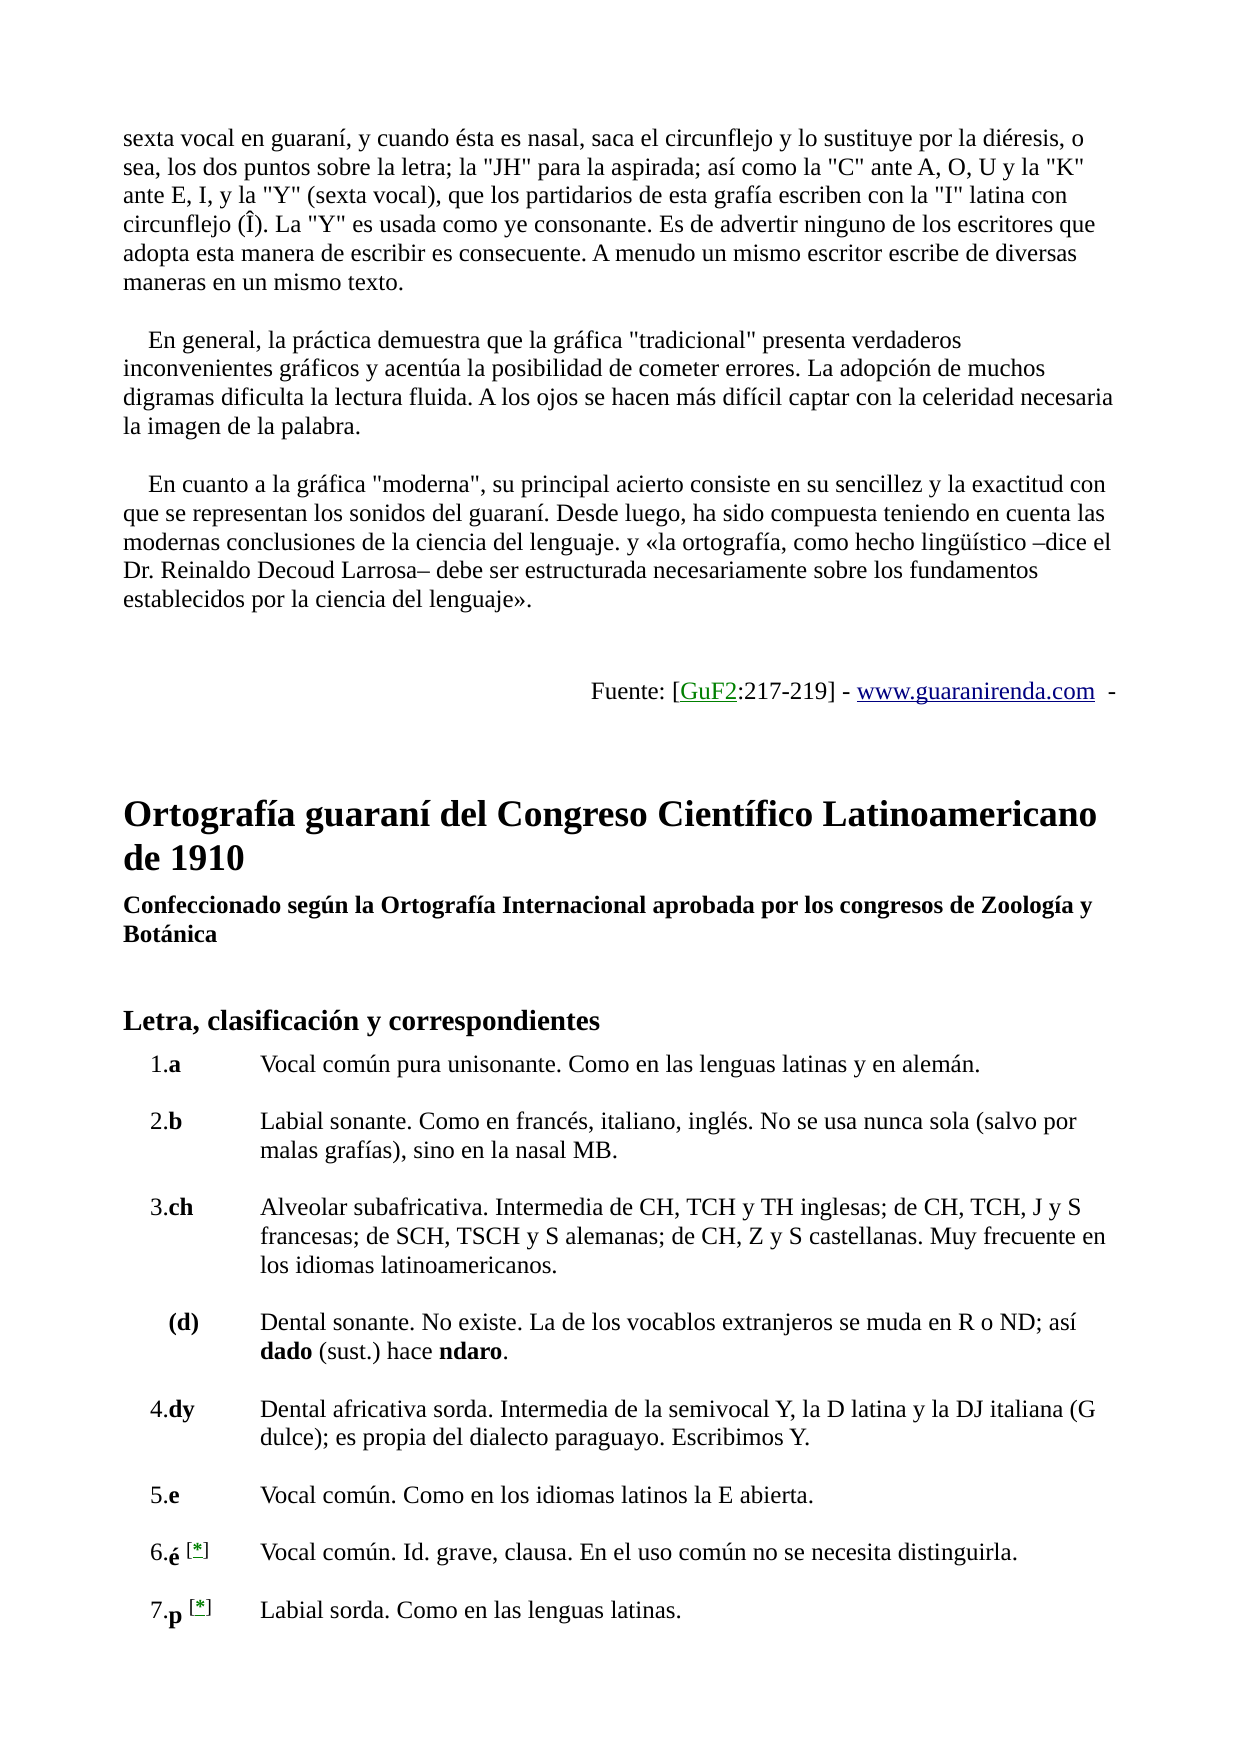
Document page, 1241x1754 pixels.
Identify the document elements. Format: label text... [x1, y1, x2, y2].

table_cell dy [168, 1394, 260, 1480]
table_header 1. [123, 1049, 168, 1106]
table_cell [123, 1308, 168, 1394]
table_cell é [*] [168, 1538, 260, 1595]
table_cell 6. [123, 1538, 168, 1595]
table_cell 3. [123, 1193, 168, 1307]
table_cell Alveolar subafricativa. Intermedia de CH, TCH y TH inglesas; de CH, TCH, J y S francesas; de SCH, TSCH y S alemanas; de CH, Z y S castellanas. Muy frecuente en los idiomas latinoamericanos. [260, 1193, 1117, 1307]
table_header sexta vocal en guaraní, y cuando ésta es nasal, saca el circunflejo y lo sustituye por la diéresis, o sea, los dos puntos sobre la letra; la "JH" para la aspirada; así como la "C" ante A, O, U y la "K" ante E, I, y la "Y" (sexta vocal), que los partidarios de esta grafía escriben con la "I" latina con circunflejo (Î). La "Y" es usada como ye consonante. Es de advertir ninguno de los escritores que adopta esta manera de escribir es consecuente. A menudo un mismo escritor escribe de diversas maneras en un mismo texto. En general, la práctica demuestra que la gráfica "tradicional" presenta verdaderos inconvenientes gráficos y acentúa la posibilidad de cometer errores. La adopción de muchos digramas dificulta la lectura fluida. A los ojos se hacen más difícil captar con la celeridad necesaria la imagen de la palabra. En cuanto a la gráfica "moderna", su principal acierto consiste en su sencillez y la exactitud con que se representan los sonidos del guaraní. Desde luego, ha sido compuesta teniendo en cuenta las modernas conclusiones de la ciencia del lenguaje. y «la ortografía, como hecho lingüístico –dice el Dr. Reinaldo Decoud Larrosa– debe ser estructurada necesariamente sobre los fundamentos establecidos por la ciencia del lenguaje». [118, 118, 1122, 647]
table_cell 2. [123, 1106, 168, 1192]
text Fuente: [GuF2:217-219] - www.guaranirenda.com - [118, 676, 1122, 705]
table_cell Dental africativa sorda. Intermedia de la semivocal Y, la D latina y la DJ italiana (G dulce); es propia del dialecto paraguayo. Escribimos Y. [260, 1394, 1117, 1480]
table_cell 7. [123, 1595, 168, 1628]
table_cell Dental sonante. No existe. La de los vocablos extranjeros se muda en R o ND; así dado (sust.) hace ndaro. [260, 1308, 1117, 1394]
table_cell Labial sorda. Como en las lenguas latinas. [260, 1595, 1117, 1628]
table_cell Vocal común. Como en los idiomas latinos la E abierta. [260, 1480, 1117, 1537]
table_cell 4. [123, 1394, 168, 1480]
table_cell e [168, 1480, 260, 1537]
table_header a [168, 1049, 260, 1106]
table_cell Labial sonante. Como en francés, italiano, inglés. No se usa nunca sola (salvo por malas grafías), sino en la nasal MB. [260, 1106, 1117, 1192]
table_cell ch [168, 1193, 260, 1307]
table_header Ortografía guaraní del Congreso Científico Latinoamericano de 1910 Confeccionado según la Ortografía Internacional aprobada por los congresos de Zoología y Botánica Letra, clasificación y correspondientes [118, 762, 1122, 1633]
table_cell p [*] [168, 1595, 260, 1628]
table_cell (d) [168, 1308, 260, 1394]
table_cell b [168, 1106, 260, 1192]
table_cell 5. [123, 1480, 168, 1537]
table_cell Vocal común. Id. grave, clausa. En el uso común no se necesita distinguirla. [260, 1538, 1117, 1595]
table_header Vocal común pura unisonante. Como en las lenguas latinas y en alemán. [260, 1049, 1117, 1106]
